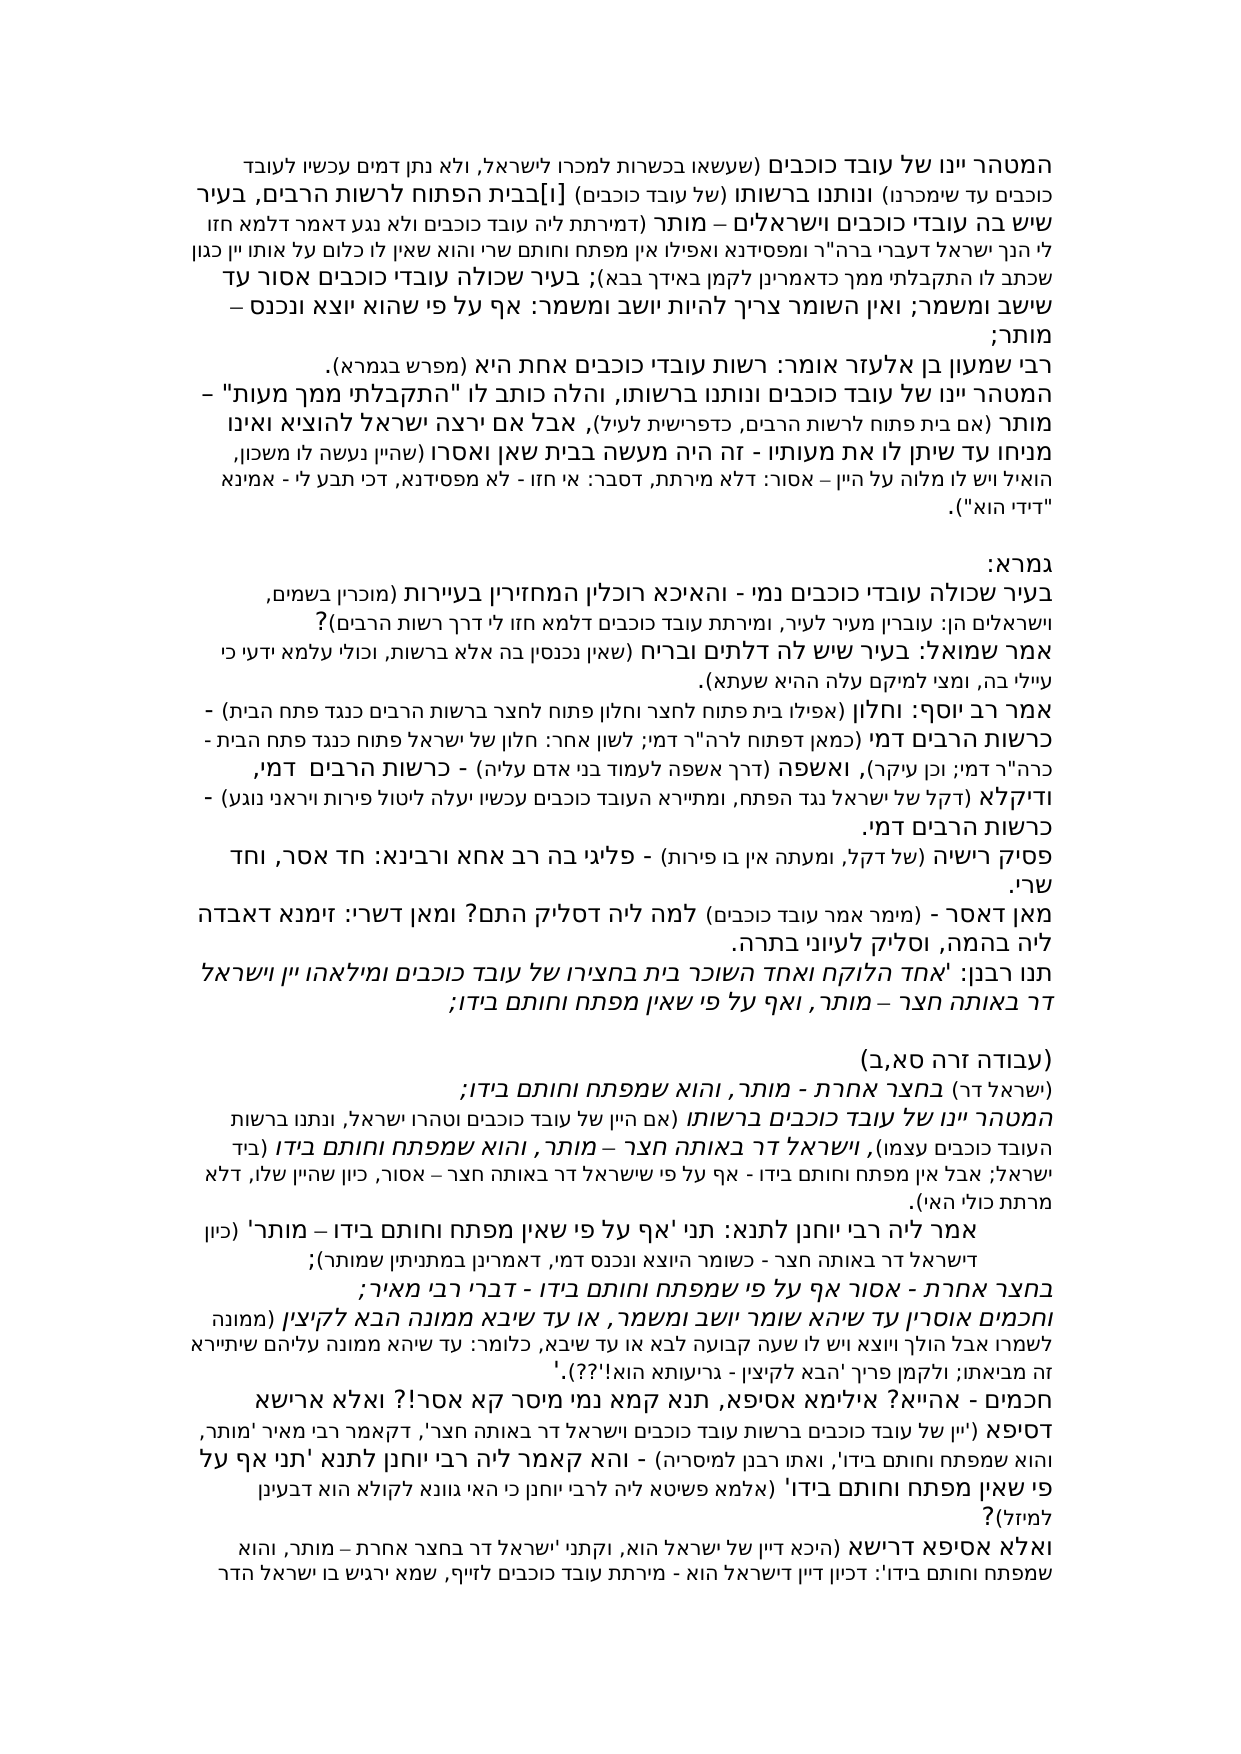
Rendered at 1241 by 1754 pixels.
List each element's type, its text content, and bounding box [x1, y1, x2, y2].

text ואלא אסיפא דרישא (היכא דיין של ישראל הוא, וקתני 'ישראל דר בחצר אחרת – מותר, והוא שמפתח וחותם בידו': דכיון דיין דישראל הוא - מירתת עובד כוכבים לזייף, שמא ירגיש בו ישראל הדר [187, 1532, 1053, 1585]
text אמר רב יוסף: וחלון (אפילו בית פתוח לחצר וחלון פתוח לחצר ברשות הרבים כנגד פתח הבית) - כרשות הרבים דמי (כמאן דפתוח לרה"ר דמי; לשון אחר: חלון של ישראל פתוח כנגד פתח הבית - כרה"ר דמי; וכן עיקר), ואשפה (דרך אשפה לעמוד בני אדם עליה) - כרשות הרבים דמי, ודיקלא (דקל של ישראל נגד הפתח, ומתיירא העובד כוכבים עכשיו יעלה ליטול פירות ויראני נוגע) - כרשות הרבים דמי. [187, 695, 1053, 841]
text (עבודה זרה סא,ב) [187, 1045, 1053, 1074]
text בעיר שכולה עובדי כוכבים נמי - והאיכא רוכלין המחזירין בעיירות (מוכרין בשמים, וישראלים הן: עוברין מעיר לעיר, ומירתת עובד כוכבים דלמא חזו לי דרך רשות הרבים)? [187, 578, 1053, 636]
text גמרא: [187, 549, 1053, 578]
text אמר ליה רבי יוחנן לתנא: תני 'אף על פי שאין מפתח וחותם בידו – מותר' (כיון דישראל דר באותה חצר - כשומר היוצא ונכנס דמי, דאמרינן במתניתין שמותר); [187, 1215, 978, 1274]
text מאן דאסר - (מימר אמר עובד כוכבים) למה ליה דסליק התם? ומאן דשרי: זימנא דאבדה ליה בהמה, וסליק לעיוני בתרה. [187, 899, 1053, 958]
text חכמים - אהייא? אילימא אסיפא, תנא קמא נמי מיסר קא אסר!? ואלא ארישא דסיפא ('יין של עובד כוכבים ברשות עובד כוכבים וישראל דר באותה חצר', דקאמר רבי מאיר 'מותר, והוא שמפתח וחותם בידו', ואתו רבנן למיסריה) - והא קאמר ליה רבי יוחנן לתנא 'תני אף על פי שאין מפתח וחותם בידו' (אלמא פשיטא ליה לרבי יוחנן כי האי גוונא לקולא הוא דבעינן למיזל)? [187, 1386, 1053, 1532]
text אמר שמואל: בעיר שיש לה דלתים ובריח (שאין נכנסין בה אלא ברשות, וכולי עלמא ידעי כי עיילי בה, ומצי למיקם עלה ההיא שעתא). [187, 636, 1053, 695]
text המטהר יינו של עובד כוכבים ברשותו (אם היין של עובד כוכבים וטהרו ישראל, ונתנו ברשות העובד כוכבים עצמו), וישראל דר באותה חצר – מותר, והוא שמפתח וחותם בידו (ביד ישראל; אבל אין מפתח וחותם בידו - אף על פי שישראל דר באותה חצר – אסור, כיון שהיין שלו, דלא מרתת כולי האי). [187, 1103, 1053, 1215]
text המטהר יינו של עובד כוכבים ונותנו ברשותו, והלה כותב לו "התקבלתי ממך מעות" – מותר (אם בית פתוח לרשות הרבים, כדפרישית לעיל), אבל אם ירצה ישראל להוציא ואינו מניחו עד שיתן לו את מעותיו - זה היה מעשה בבית שאן ואסרו (שהיין נעשה לו משכון, הואיל ויש לו מלוה על היין – אסור: דלא מירתת, דסבר: אי חזו - לא מפסידנא, דכי תבע לי - אמינא "דידי הוא"). [187, 379, 1053, 520]
text המטהר יינו של עובד כוכבים (שעשאו בכשרות למכרו לישראל, ולא נתן דמים עכשיו לעובד כוכבים עד שימכרנו) ונותנו ברשותו (של עובד כוכבים) [ו]בבית הפתוח לרשות הרבים, בעיר שיש בה עובדי כוכבים וישראלים – מותר (דמירתת ליה עובד כוכבים ולא נגע דאמר דלמא חזו לי הנך ישראל דעברי ברה"ר ומפסידנא ואפילו אין מפתח וחותם שרי והוא שאין לו כלום על אותו יין כגון שכתב לו התקבלתי ממך כדאמרינן לקמן באידך בבא); בעיר שכולה עובדי כוכבים אסור עד שישב ומשמר; ואין השומר צריך להיות יושב ומשמר: אף על פי שהוא יוצא ונכנס – מותר; [187, 150, 1053, 350]
text רבי שמעון בן אלעזר אומר: רשות עובדי כוכבים אחת היא (מפרש בגמרא). [187, 350, 1053, 379]
text (ישראל דר) בחצר אחרת - מותר, והוא שמפתח וחותם בידו; [187, 1074, 1053, 1103]
text בחצר אחרת - אסור אף על פי שמפתח וחותם בידו - דברי רבי מאיר; [187, 1274, 1053, 1303]
text תנו רבנן: 'אחד הלוקח ואחד השוכר בית בחצירו של עובד כוכבים ומילאהו יין וישראל דר באותה חצר – מותר, ואף על פי שאין מפתח וחותם בידו; [187, 958, 1053, 1016]
text פסיק רישיה (של דקל, ומעתה אין בו פירות) - פליגי בה רב אחא ורבינא: חד אסר, וחד שרי. [187, 841, 1053, 899]
text וחכמים אוסרין עד שיהא שומר יושב ומשמר, או עד שיבא ממונה הבא לקיצין (ממונה לשמרו אבל הולך ויוצא ויש לו שעה קבועה לבא או עד שיבא, כלומר: עד שיהא ממונה עליהם שיתיירא זה מביאתו; ולקמן פריך 'הבא לקיצין - גריעותא הוא!'??).' [187, 1303, 1053, 1386]
